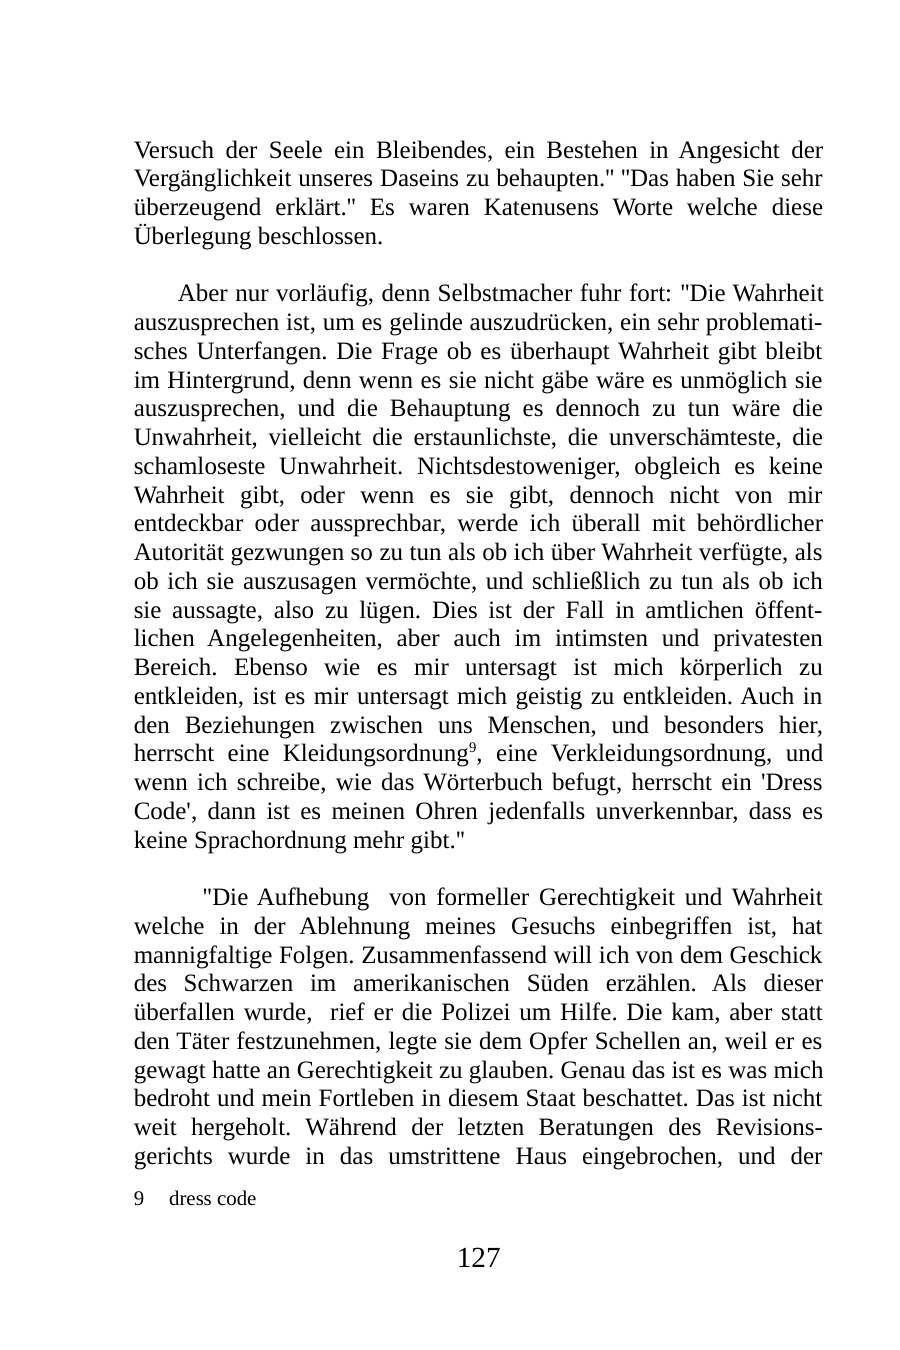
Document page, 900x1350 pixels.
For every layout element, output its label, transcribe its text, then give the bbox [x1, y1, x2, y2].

text ''Die Aufhebung von formeller Gerechtigkeit und Wahrheit welche in der Ablehnung meines Gesuchs einbegriffen ist, hat mannigfaltige Folgen. Zusammenfassend will ich von dem Geschick des Schwarzen im amerikanischen Süden erzählen. Als dieser überfallen wurde, rief er die Polizei um Hilfe. Die kam, aber statt den Täter festzunehmen, legte sie dem Opfer Schellen an, weil er es gewagt hatte an Gerechtigkeit zu glauben. Genau das ist es was mich bedroht und mein Fortleben in diesem Staat beschattet. Das ist nicht weit hergeholt. Während der letzten Beratungen des Revisions-gerichts wurde in das umstrittene Haus eingebrochen, und der [133, 882, 823, 1170]
text dress code [133, 1186, 823, 1210]
text Aber nur vorläufig, denn Selbstmacher fuhr fort: ''Die Wahrheit auszusprechen ist, um es gelinde auszudrücken, ein sehr problemati-sches Unterfangen. Die Frage ob es überhaupt Wahrheit gibt bleibt im Hintergrund, denn wenn es sie nicht gäbe wäre es unmöglich sie auszusprechen, und die Behauptung es dennoch zu tun wäre die Unwahrheit, vielleicht die erstaunlichste, die unverschämteste, die schamloseste Unwahrheit. Nichtsdestoweniger, obgleich es keine Wahrheit gibt, oder wenn es sie gibt, dennoch nicht von mir entdeckbar oder aussprechbar, werde ich überall mit behördlicher Autorität gezwungen so zu tun als ob ich über Wahrheit verfügte, als ob ich sie auszusagen vermöchte, und schließlich zu tun als ob ich sie aussagte, also zu lügen. Dies ist der Fall in amtlichen öffent-lichen Angelegenheiten, aber auch im intimsten und privatesten Bereich. Ebenso wie es mir untersagt ist mich körperlich zu entkleiden, ist es mir untersagt mich geistig zu entkleiden. Auch in den Beziehungen zwischen uns Menschen, und besonders hier, herrscht eine Kleidungsordnung, eine Verkleidungsordnung, und wenn ich schreibe, wie das Wörterbuch befugt, herrscht ein 'Dress Code', dann ist es meinen Ohren jedenfalls unverkennbar, dass es keine Sprachordnung mehr gibt.'' [133, 278, 823, 853]
text Versuch der Seele ein Bleibendes, ein Bestehen in Angesicht der Vergänglichkeit unseres Daseins zu behaupten.'' ''Das haben Sie sehr überzeugend erklärt.'' Es waren Katenusens Worte welche diese Überlegung beschlossen. [133, 135, 823, 250]
